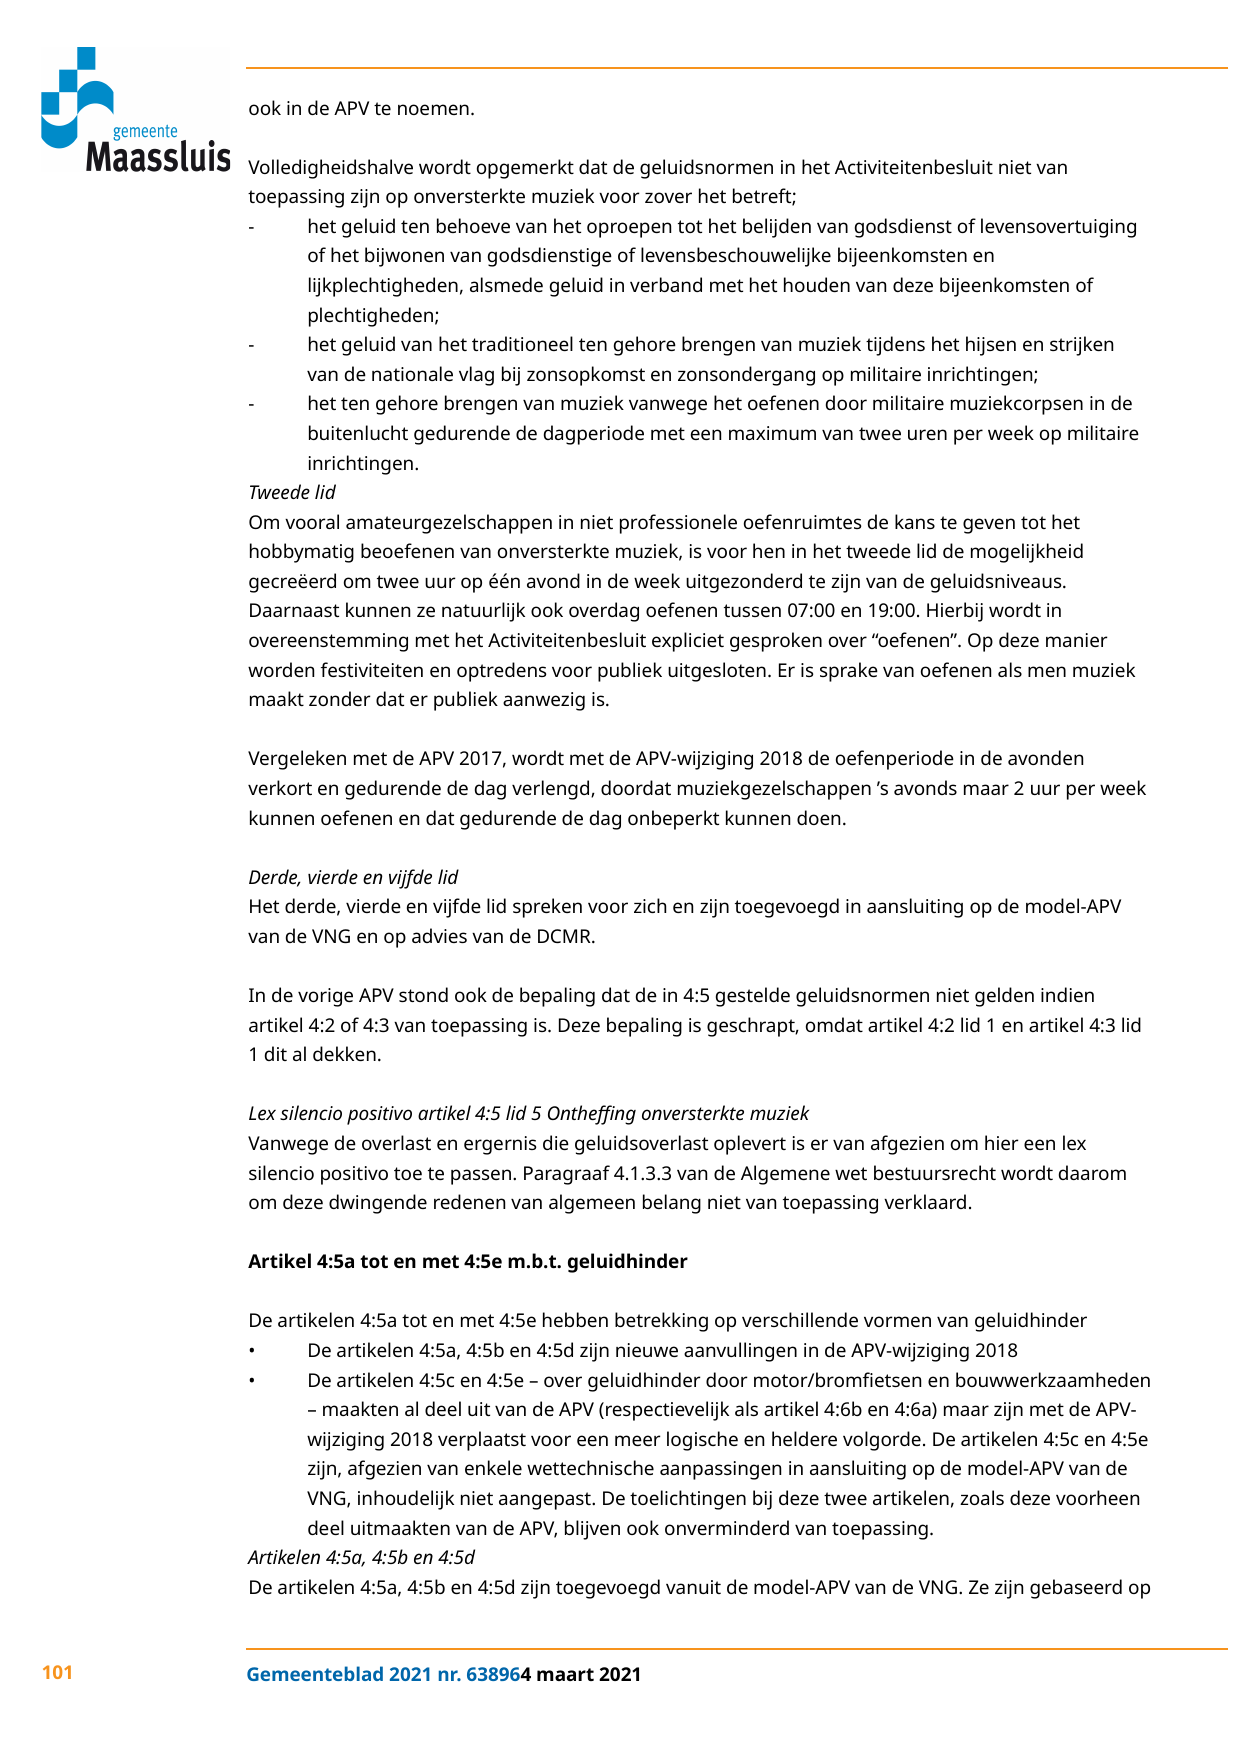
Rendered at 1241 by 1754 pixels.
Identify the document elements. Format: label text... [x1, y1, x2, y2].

picture [41, 47, 231, 172]
text In de vorige APV stond ook de bepaling dat de in 4:5 gestelde geluidsnormen niet gelden indien artikel 4:2 of 4:3 van toepassing is. Deze bepaling is geschrapt, omdat artikel 4:2 lid 1 en artikel 4:3 lid 1 dit al dekken. [248, 982, 1152, 1067]
picture [41, 47, 77, 92]
list De artikelen 4:5c en 4:5e – over geluidhinder door motor/bromfietsen en bouwwerkzaamheden – maakten al deel uit van de APV (respectievelijk als artikel 4:6b en 4:6a) maar zijn met de APV-wijziging 2018 verplaatst voor een meer logische en heldere volgorde. De artikelen 4:5c en 4:5e zijn, afgezien van enkele wettechnische aanpassingen in aansluiting op de model-APV van de VNG, inhoudelijk niet aangepast. De toelichtingen bij deze twee artikelen, zoals deze voorheen deel uitmaakten van de APV, blijven ook onverminderd van toepassing. [248, 1367, 1152, 1541]
text ook in de APV te noemen. [248, 95, 1152, 121]
text De artikelen 4:5a tot en met 4:5e hebben betrekking op verschillende vormen van geluidhinder [248, 1308, 1152, 1333]
text Vergeleken met de APV 2017, wordt met de APV-wijziging 2018 de oefenperiode in de avonden verkort en gedurende de dag verlengd, doordat muziekgezelschappen ’s avonds maar 2 uur per week kunnen oefenen en dat gedurende de dag onbeperkt kunnen doen. [248, 746, 1152, 831]
list het ten gehore brengen van muziek vanwege het oefenen door militaire muziekcorpsen in de buitenlucht gedurende de dagperiode met een maximum van twee uren per week op militaire inrichtingen. [248, 391, 1152, 476]
text Artikelen 4:5a, 4:5b en 4:5d [248, 1544, 1152, 1570]
text Het derde, vierde en vijfde lid spreken voor zich en zijn toegevoegd in aansluiting op de model-APV van de VNG en op advies van de DCMR. [248, 893, 1152, 949]
text Artikel 4:5a tot en met 4:5e m.b.t. geluidhinder [248, 1248, 1152, 1274]
list het geluid van het traditioneel ten gehore brengen van muziek tijdens het hijsen en strijken van de nationale vlag bij zonsopkomst en zonsondergang op militaire inrichtingen; [248, 331, 1152, 387]
list het geluid ten behoeve van het oproepen tot het belijden van godsdienst of levensovertuiging of het bijwonen van godsdienstige of levensbeschouwelijke bijeenkomsten en lijkplechtigheden, alsmede geluid in verband met het houden van deze bijeenkomsten of plechtigheden; [248, 213, 1152, 328]
text De artikelen 4:5a, 4:5b en 4:5d zijn toegevoegd vanuit de model-APV van de VNG. Ze zijn gebaseerd op [248, 1574, 1152, 1600]
text Om vooral amateurgezelschappen in niet professionele oefenruimtes de kans te geven tot het hobbymatig beoefenen van onversterkte muziek, is voor hen in het tweede lid de mogelijkheid gecreëerd om twee uur op één avond in de week uitgezonderd te zijn van de geluidsniveaus. Daarnaast kunnen ze natuurlijk ook overdag oefenen tussen 07:00 en 19:00. Hierbij wordt in overeenstemming met het Activiteitenbesluit expliciet gesproken over “oefenen”. Op deze manier worden festiviteiten en optredens voor publiek uitgesloten. Er is sprake van oefenen als men muziek maakt zonder dat er publiek aanwezig is. [248, 509, 1152, 712]
text Tweede lid [248, 479, 1152, 505]
text Lex silencio positivo artikel 4:5 lid 5 Ontheffing onversterkte muziek [248, 1101, 1152, 1126]
list De artikelen 4:5a, 4:5b en 4:5d zijn nieuwe aanvullingen in de APV-wijziging 2018 [248, 1337, 1152, 1363]
text Derde, vierde en vijfde lid [248, 864, 1152, 890]
text Volledigheidshalve wordt opgemerkt dat de geluidsnormen in het Activiteitenbesluit niet van toepassing zijn op onversterkte muziek voor zover het betreft; [248, 154, 1152, 209]
text Vanwege de overlast en ergernis die geluidsoverlast oplevert is er van afgezien om hier een lex silencio positivo toe te passen. Paragraaf 4.1.3.3 van de Algemene wet bestuursrecht wordt daarom om deze dwingende redenen van algemeen belang niet van toepassing verklaard. [248, 1130, 1152, 1215]
